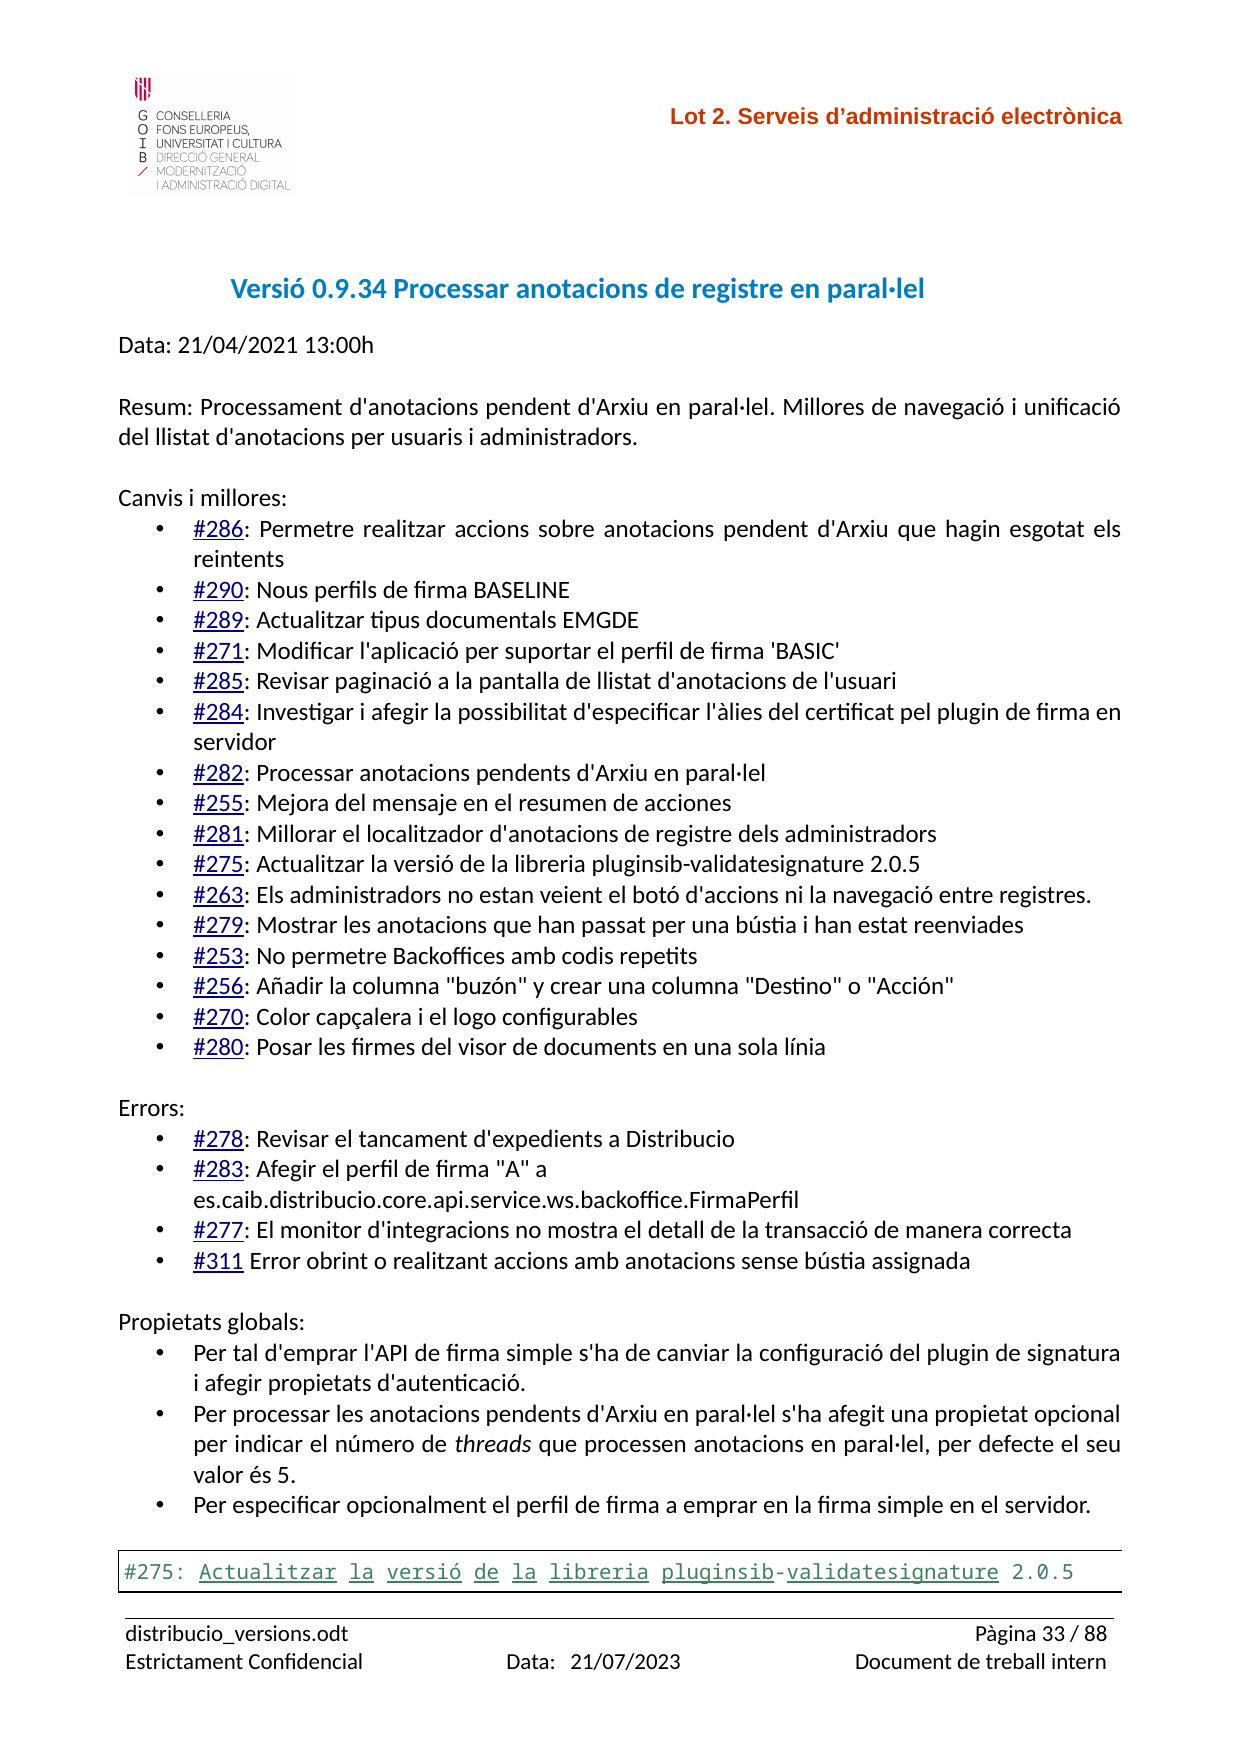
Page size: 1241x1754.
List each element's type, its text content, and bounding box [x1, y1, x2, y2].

list #290: Nous perfils de firma BASELINE [156, 574, 1122, 604]
text Data: 21/04/2021 13:00h [118, 329, 1122, 360]
list #275: Actualitzar la versió de la libreria pluginsib-validatesignature 2.0.5 [156, 848, 1122, 879]
list #271: Modificar l'aplicació per suportar el perfil de firma 'BASIC' [156, 635, 1122, 665]
text Propietats globals: [118, 1306, 1122, 1337]
list Per especificar opcionalment el perfil de firma a emprar en la firma simple en el servidor. [156, 1489, 1122, 1520]
list #256: Añadir la columna "buzón" y crear una columna "Destino" o "Acción" [156, 971, 1122, 1001]
list #277: El monitor d'integracions no mostra el detall de la transacció de manera correcta [156, 1215, 1122, 1245]
subtitle Versió 0.9.34 Processar anotacions de registre en paral·lel [153, 270, 1122, 306]
list #285: Revisar paginació a la pantalla de llistat d'anotacions de l'usuari [156, 665, 1122, 696]
list #281: Millorar el localitzador d'anotacions de registre dels administradors [156, 818, 1122, 848]
list #289: Actualitzar tipus documentals EMGDE [156, 604, 1122, 635]
list #282: Processar anotacions pendents d'Arxiu en paral·lel [156, 757, 1122, 787]
text Resum: Processament d'anotacions pendent d'Arxiu en paral·lel. Millores de navegació i unificació del llistat d'anotacions per usuaris i administradors. [118, 391, 1122, 452]
list #284: Investigar i afegir la possibilitat d'especificar l'àlies del certificat pel plugin de firma en servidor [156, 696, 1122, 757]
list Per tal d'emprar l'API de firma simple s'ha de canviar la configuració del plugin de signatura i afegir propietats d'autenticació. [156, 1337, 1122, 1398]
list #311 Error obrint o realitzant accions amb anotacions sense bústia assignada [156, 1245, 1122, 1276]
list #278: Revisar el tancament d'expedients a Distribucio [156, 1123, 1122, 1154]
list #270: Color capçalera i el logo configurables [156, 1001, 1122, 1032]
table_header #275: Actualitzar la versió de la libreria pluginsib-validatesignature 2.0.5 [119, 1551, 1122, 1591]
list #253: No permetre Backoffices amb codis repetits [156, 940, 1122, 971]
list #283: Afegir el perfil de firma "A" a es.caib.distribucio.core.api.service.ws.backoffice.FirmaPerfil [156, 1154, 1122, 1215]
list #263: Els administradors no estan veient el botó d'accions ni la navegació entre registres. [156, 879, 1122, 909]
list #255: Mejora del mensaje en el resumen de acciones [156, 787, 1122, 818]
text Canvis i millores: [118, 482, 1122, 513]
list #286: Permetre realitzar accions sobre anotacions pendent d'Arxiu que hagin esgotat els reintents [156, 513, 1122, 574]
text Errors: [118, 1093, 1122, 1123]
picture [126, 70, 299, 197]
list Per processar les anotacions pendents d'Arxiu en paral·lel s'ha afegit una propietat opcional per indicar el número de threads que processen anotacions en paral·lel, per defecte el seu valor és 5. [156, 1398, 1122, 1489]
list #279: Mostrar les anotacions que han passat per una bústia i han estat reenviades [156, 909, 1122, 940]
list #280: Posar les firmes del visor de documents en una sola línia [156, 1032, 1122, 1062]
